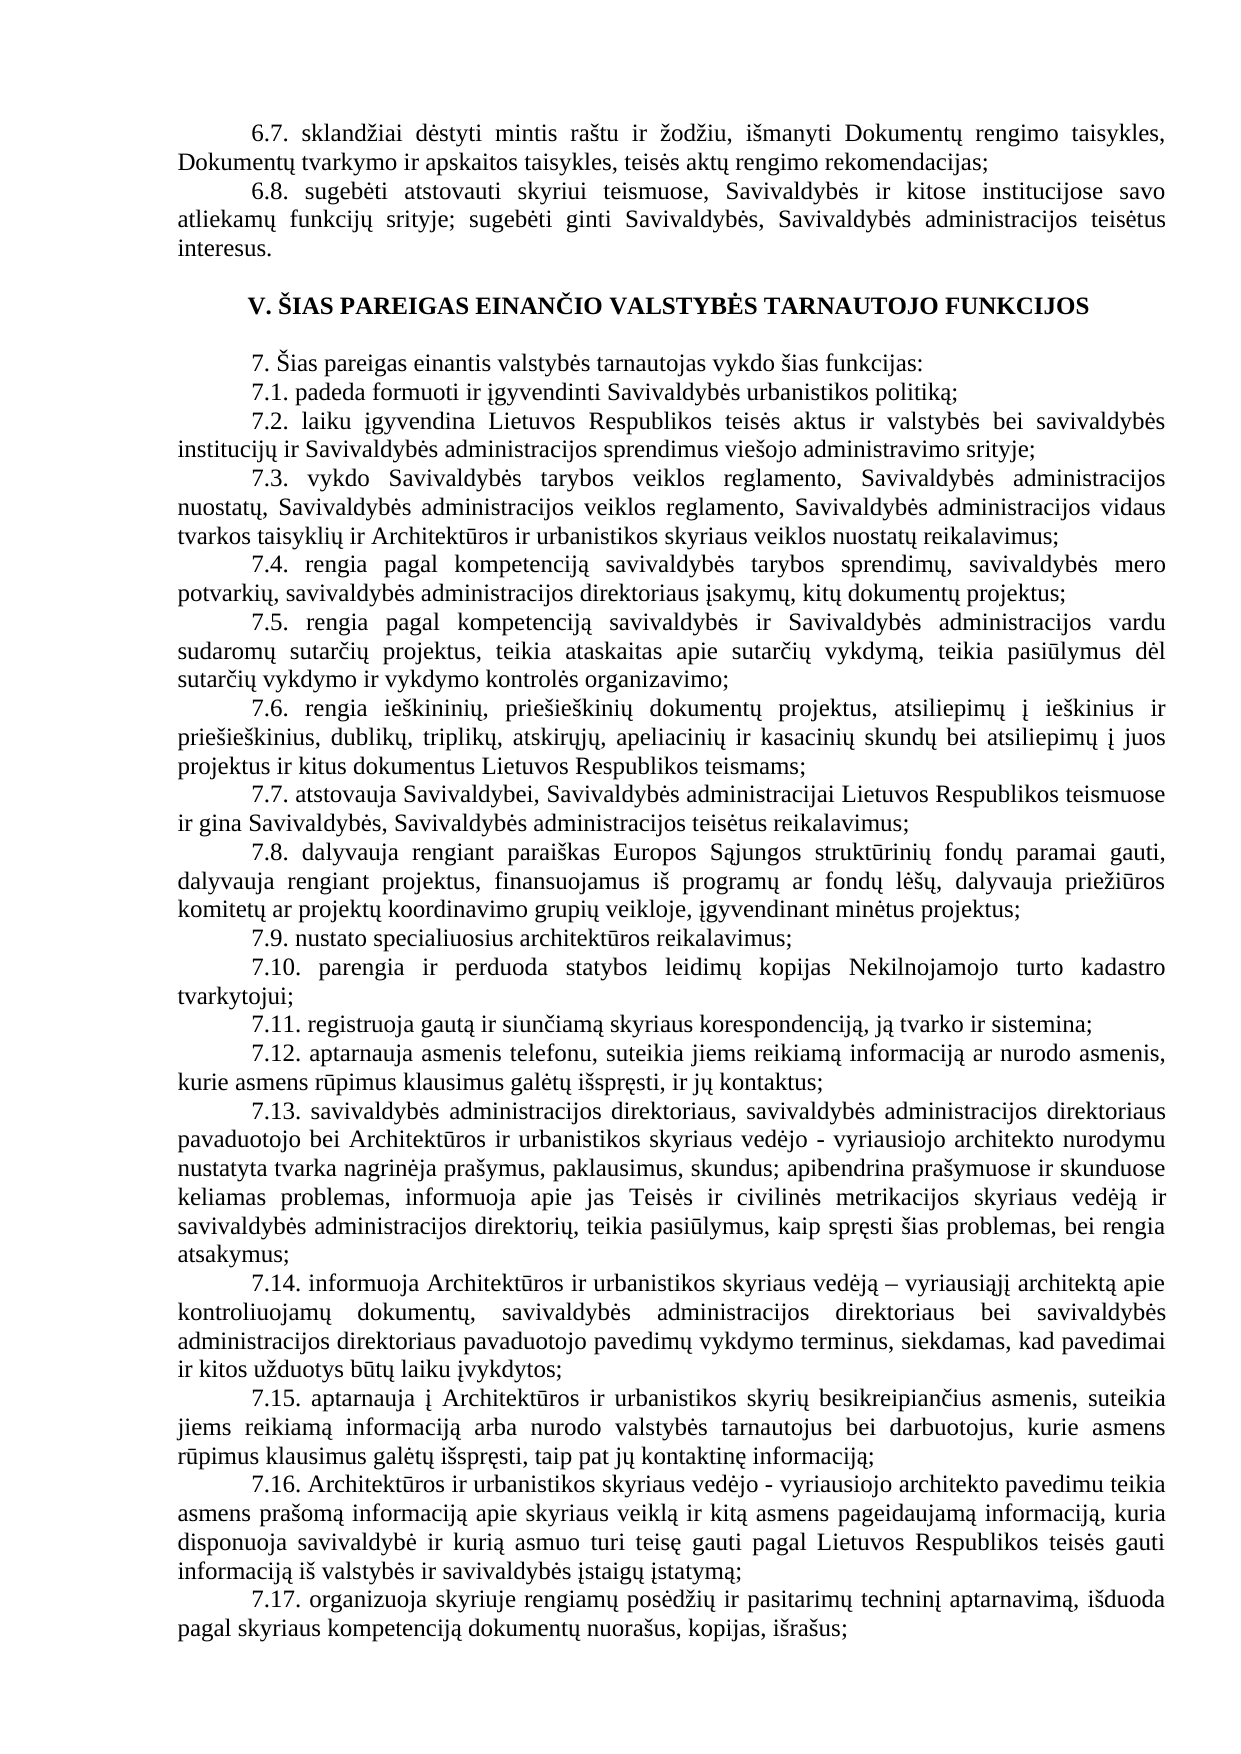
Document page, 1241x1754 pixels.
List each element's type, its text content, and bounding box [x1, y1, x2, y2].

text 7. Šias pareigas einantis valstybės tarnautojas vykdo šias funkcijas: [177, 348, 1167, 377]
text 7.4. rengia pagal kompetenciją savivaldybės tarybos sprendimų, savivaldybės mero potvarkių, savivaldybės administracijos direktoriaus įsakymų, kitų dokumentų projektus; [177, 549, 1167, 607]
text 7.5. rengia pagal kompetenciją savivaldybės ir Savivaldybės administracijos vardu sudaromų sutarčių projektus, teikia ataskaitas apie sutarčių vykdymą, teikia pasiūlymus dėl sutarčių vykdymo ir vykdymo kontrolės organizavimo; [177, 607, 1167, 693]
text 6.8. sugebėti atstovauti skyriui teismuose, Savivaldybės ir kitose institucijose savo atliekamų funkcijų srityje; sugebėti ginti Savivaldybės, Savivaldybės administracijos teisėtus interesus. [177, 176, 1167, 262]
text V. ŠIAS PAREIGAS EINANČIO VALSTYBĖS TARNAUTOJO FUNKCIJOS [177, 291, 1167, 319]
text 7.11. registruoja gautą ir siunčiamą skyriaus korespondenciją, ją tvarko ir sistemina; [177, 1009, 1167, 1038]
text 7.13. savivaldybės administracijos direktoriaus, savivaldybės administracijos direktoriaus pavaduotojo bei Architektūros ir urbanistikos skyriaus vedėjo - vyriausiojo architekto nurodymu nustatyta tvarka nagrinėja prašymus, paklausimus, skundus; apibendrina prašymuose ir skunduose keliamas problemas, informuoja apie jas Teisės ir civilinės metrikacijos skyriaus vedėją ir savivaldybės administracijos direktorių, teikia pasiūlymus, kaip spręsti šias problemas, bei rengia atsakymus; [177, 1096, 1167, 1268]
text 7.14. informuoja Architektūros ir urbanistikos skyriaus vedėją – vyriausiąjį architektą apie kontroliuojamų dokumentų, savivaldybės administracijos direktoriaus bei savivaldybės administracijos direktoriaus pavaduotojo pavedimų vykdymo terminus, siekdamas, kad pavedimai ir kitos užduotys būtų laiku įvykdytos; [177, 1268, 1167, 1383]
text 7.1. padeda formuoti ir įgyvendinti Savivaldybės urbanistikos politiką; [177, 377, 1167, 406]
text 7.7. atstovauja Savivaldybei, Savivaldybės administracijai Lietuvos Respublikos teismuose ir gina Savivaldybės, Savivaldybės administracijos teisėtus reikalavimus; [177, 779, 1167, 837]
text 7.8. dalyvauja rengiant paraiškas Europos Sąjungos struktūrinių fondų paramai gauti, dalyvauja rengiant projektus, finansuojamus iš programų ar fondų lėšų, dalyvauja priežiūros komitetų ar projektų koordinavimo grupių veikloje, įgyvendinant minėtus projektus; [177, 837, 1167, 923]
text 7.17. organizuoja skyriuje rengiamų posėdžių ir pasitarimų techninį aptarnavimą, išduoda pagal skyriaus kompetenciją dokumentų nuorašus, kopijas, išrašus; [177, 1584, 1167, 1642]
text 7.12. aptarnauja asmenis telefonu, suteikia jiems reikiamą informaciją ar nurodo asmenis, kurie asmens rūpimus klausimus galėtų išspręsti, ir jų kontaktus; [177, 1038, 1167, 1096]
text 6.7. sklandžiai dėstyti mintis raštu ir žodžiu, išmanyti Dokumentų rengimo taisykles, Dokumentų tvarkymo ir apskaitos taisykles, teisės aktų rengimo rekomendacijas; [177, 118, 1167, 176]
text 7.2. laiku įgyvendina Lietuvos Respublikos teisės aktus ir valstybės bei savivaldybės institucijų ir Savivaldybės administracijos sprendimus viešojo administravimo srityje; [177, 406, 1167, 463]
text 7.3. vykdo Savivaldybės tarybos veiklos reglamento, Savivaldybės administracijos nuostatų, Savivaldybės administracijos veiklos reglamento, Savivaldybės administracijos vidaus tvarkos taisyklių ir Architektūros ir urbanistikos skyriaus veiklos nuostatų reikalavimus; [177, 463, 1167, 549]
text 7.10. parengia ir perduoda statybos leidimų kopijas Nekilnojamojo turto kadastro tvarkytojui; [177, 952, 1167, 1009]
text 7.16. Architektūros ir urbanistikos skyriaus vedėjo - vyriausiojo architekto pavedimu teikia asmens prašomą informaciją apie skyriaus veiklą ir kitą asmens pageidaujamą informaciją, kuria disponuoja savivaldybė ir kurią asmuo turi teisę gauti pagal Lietuvos Respublikos teisės gauti informaciją iš valstybės ir savivaldybės įstaigų įstatymą; [177, 1469, 1167, 1584]
text 7.15. aptarnauja į Architektūros ir urbanistikos skyrių besikreipiančius asmenis, suteikia jiems reikiamą informaciją arba nurodo valstybės tarnautojus bei darbuotojus, kurie asmens rūpimus klausimus galėtų išspręsti, taip pat jų kontaktinę informaciją; [177, 1383, 1167, 1469]
text 7.6. rengia ieškininių, priešieškinių dokumentų projektus, atsiliepimų į ieškinius ir priešieškinius, dublikų, triplikų, atskirųjų, apeliacinių ir kasacinių skundų bei atsiliepimų į juos projektus ir kitus dokumentus Lietuvos Respublikos teismams; [177, 693, 1167, 779]
text 7.9. nustato specialiuosius architektūros reikalavimus; [177, 923, 1167, 952]
